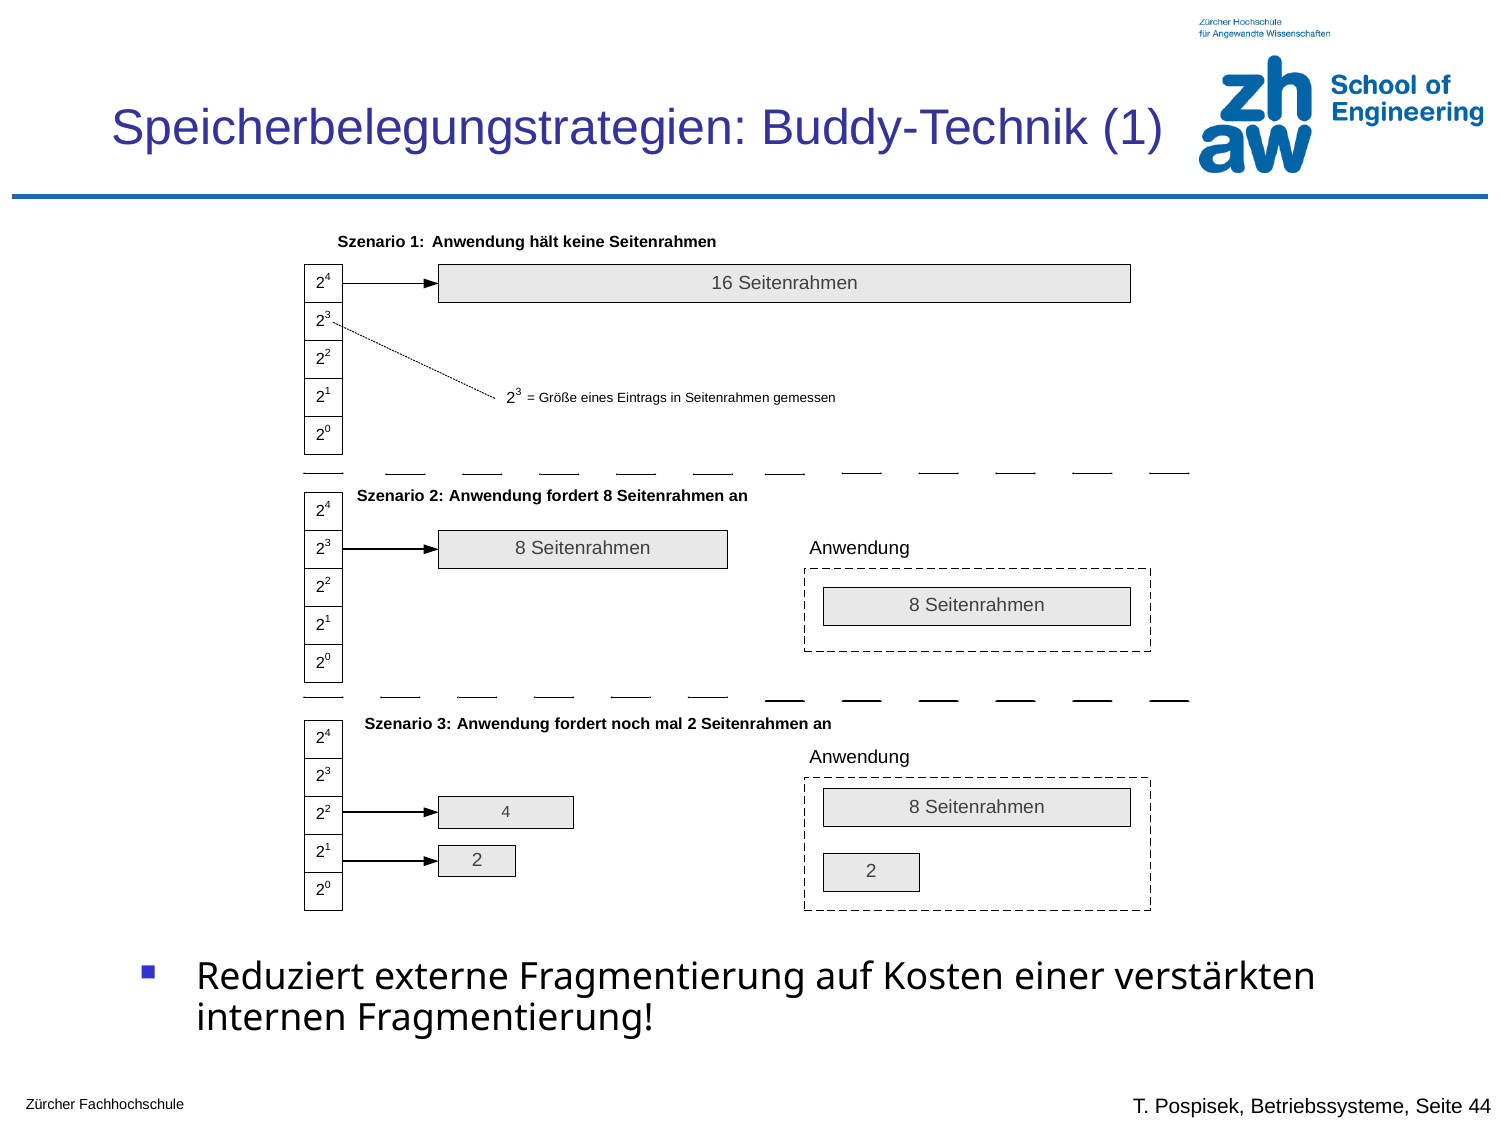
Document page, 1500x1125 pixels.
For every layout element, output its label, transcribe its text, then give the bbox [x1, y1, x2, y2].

picture [1199, 19, 1483, 173]
text_box Reduziert externe Fragmentierung auf Kosten einer verstärkten internen Fragmentierung! [125, 949, 1363, 1038]
title Speicherbelegungstrategien: Buddy-Technik (1) [96, 50, 1375, 163]
picture [300, 224, 1192, 913]
